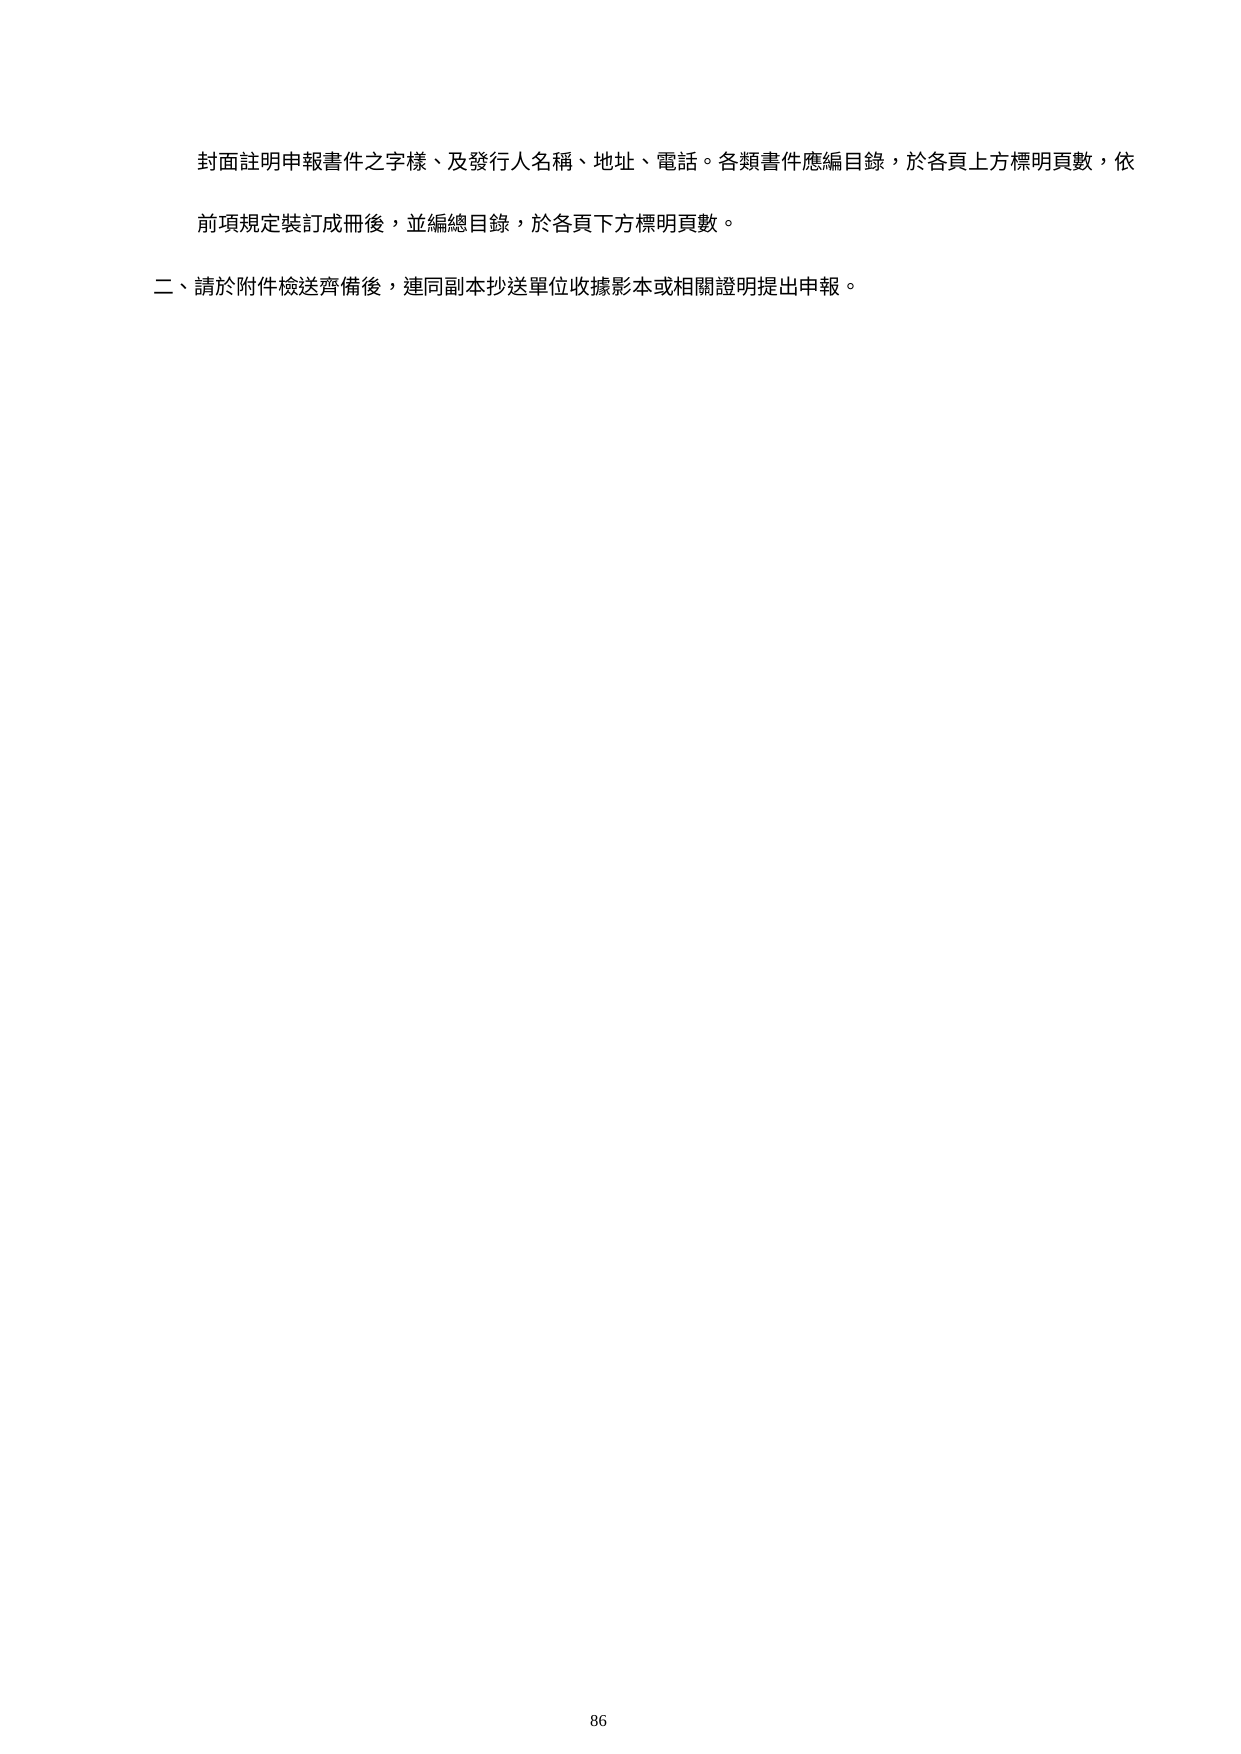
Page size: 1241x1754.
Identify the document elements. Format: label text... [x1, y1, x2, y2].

text 二、請於附件檢送齊備後，連同副本抄送單位收據影本或相關證明提出申報。 [59, 244, 1137, 306]
text 封面註明申報書件之字樣、及發行人名稱、地址、電話。各類書件應編目錄，於各頁上方標明頁數，依前項規定裝訂成冊後，並編總目錄，於各頁下方標明頁數。 [59, 119, 1137, 244]
